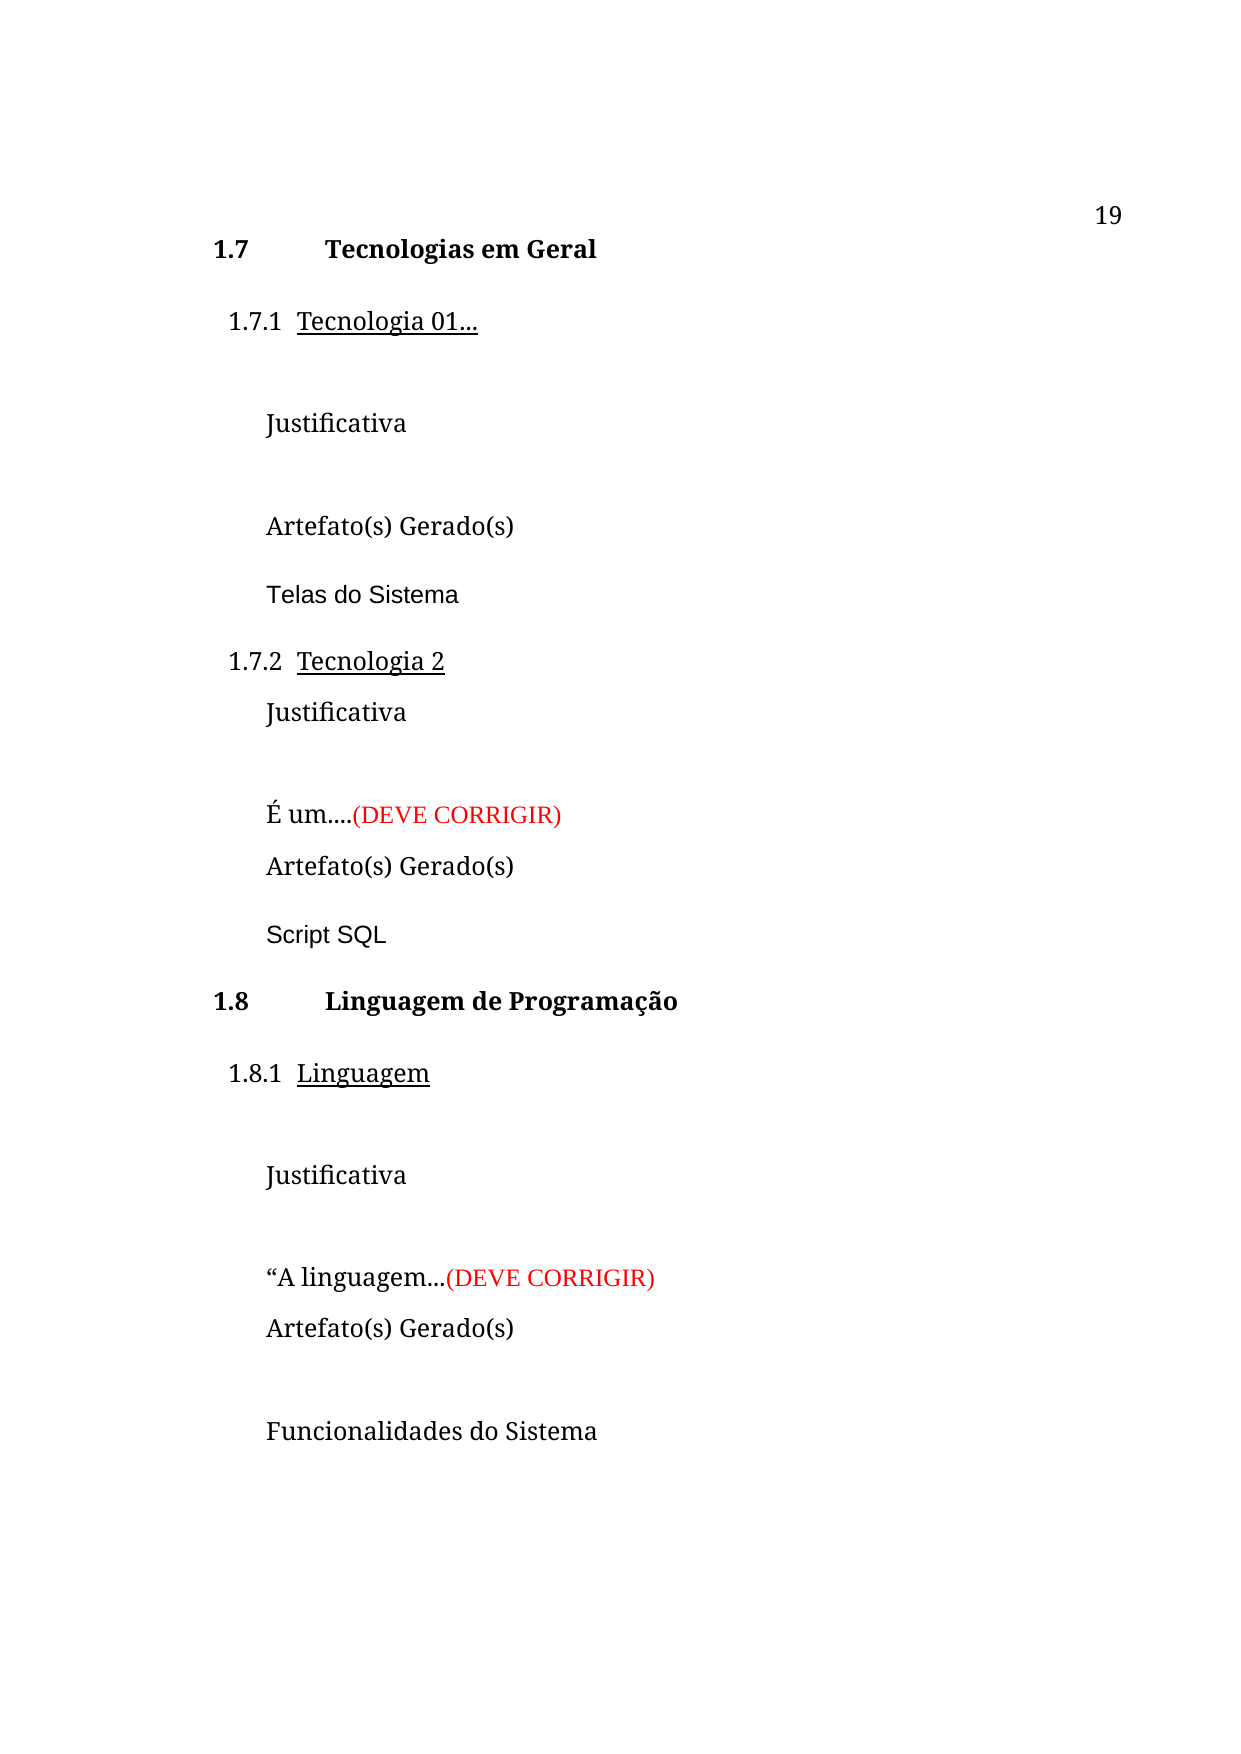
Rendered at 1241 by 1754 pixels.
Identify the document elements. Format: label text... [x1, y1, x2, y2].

text Artefato(s) Gerado(s) [177, 1311, 1122, 1345]
subtitle Linguagem de Programação [207, 984, 1122, 1018]
subtitle Tecnologia 01... [222, 304, 1122, 338]
subtitle Tecnologias em Geral [207, 232, 1122, 266]
text “A linguagem...(DEVE CORRIGIR) [177, 1260, 1122, 1294]
subtitle Tecnologia 2 [222, 644, 1122, 678]
text Script SQL [177, 920, 1122, 949]
text Artefato(s) Gerado(s) [177, 508, 1122, 542]
text Funcionalidades do Sistema [177, 1413, 1122, 1447]
text Justificativa [177, 1158, 1122, 1192]
text Artefato(s) Gerado(s) [177, 848, 1122, 882]
text É um....(DEVE CORRIGIR) [177, 797, 1122, 831]
text Telas do Sistema [177, 580, 1122, 609]
text Justificativa [177, 406, 1122, 440]
subtitle Linguagem [222, 1056, 1122, 1090]
text Justificativa [177, 695, 1122, 729]
